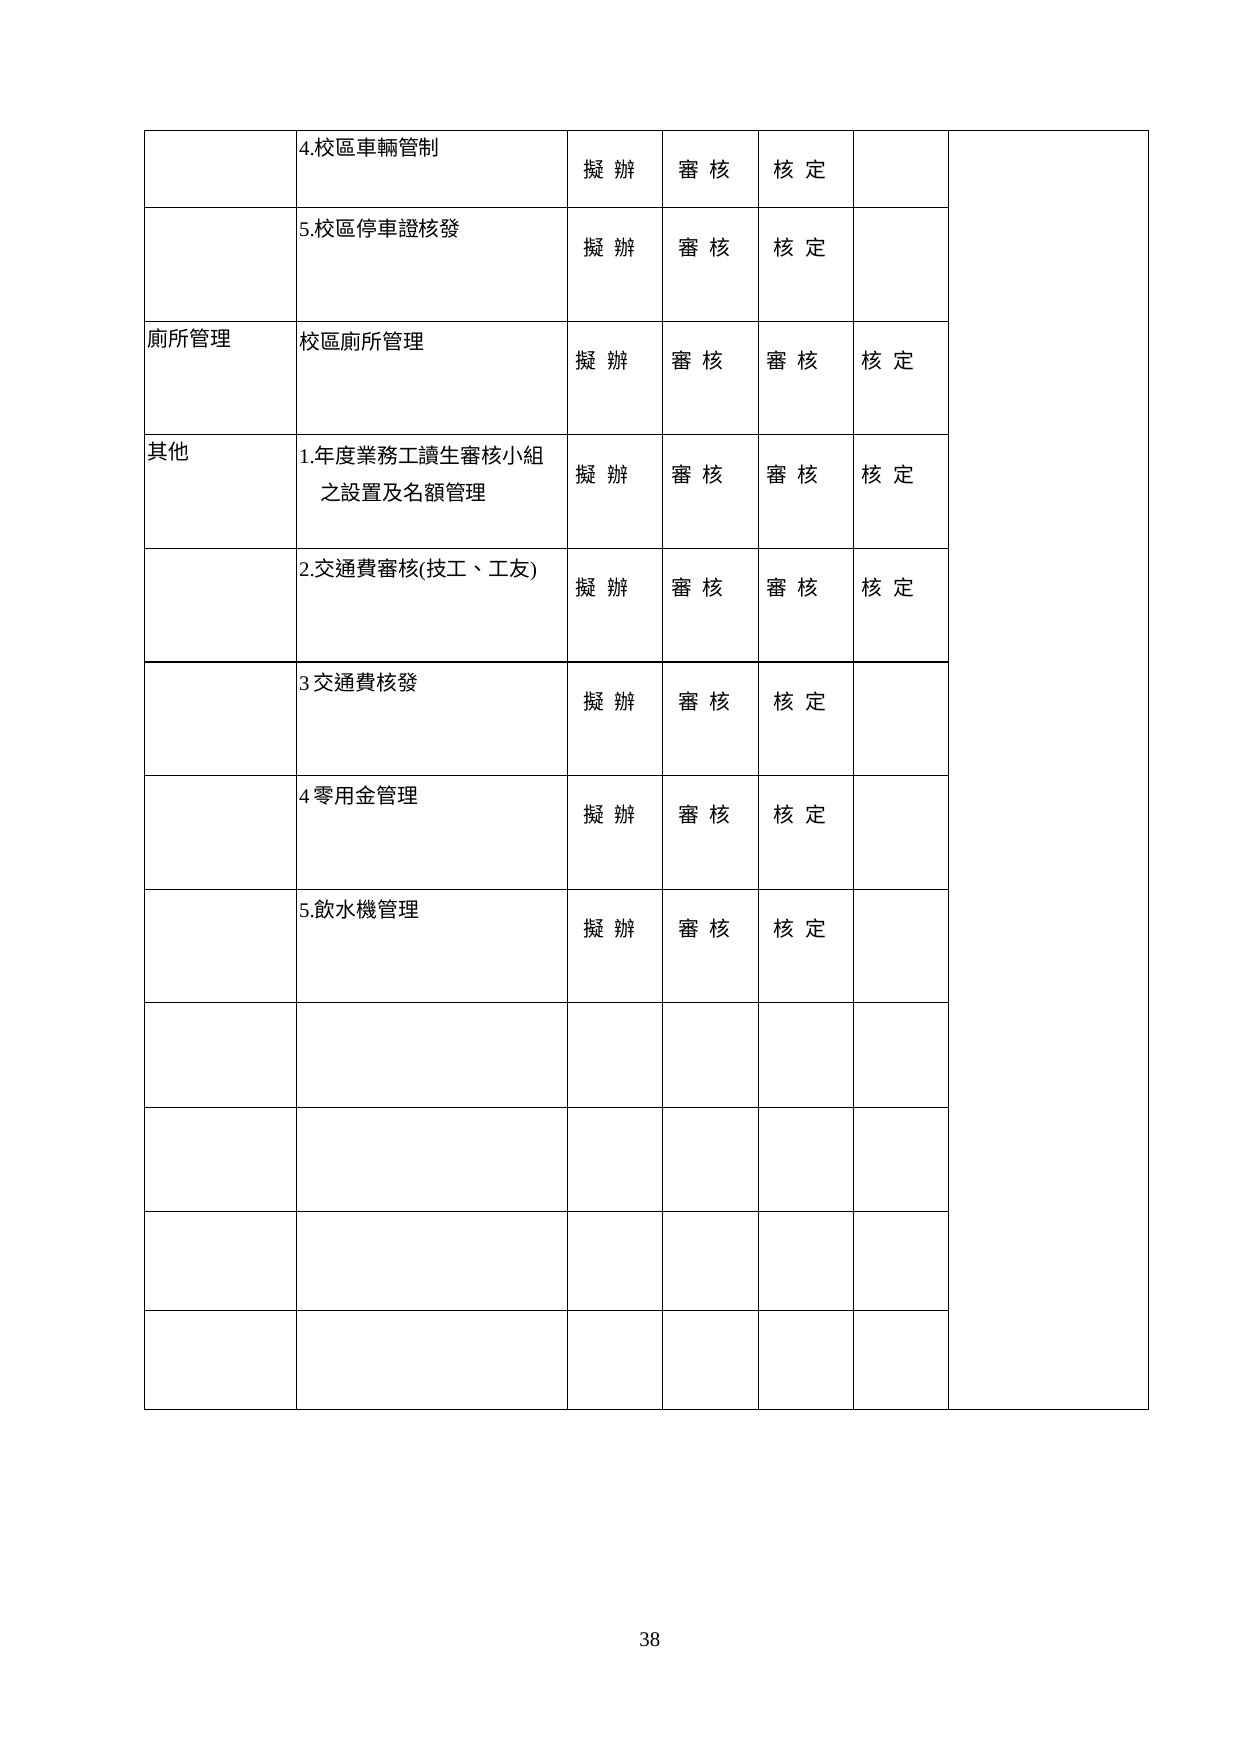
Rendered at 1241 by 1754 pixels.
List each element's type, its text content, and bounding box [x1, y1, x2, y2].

table_cell [568, 1212, 662, 1310]
table_cell [854, 663, 948, 775]
table_cell 擬 辦 [568, 435, 662, 548]
table_cell 審 核 [663, 776, 758, 888]
table_cell 核 定 [759, 208, 853, 321]
table_cell [297, 1108, 567, 1211]
table_cell 擬 辦 [568, 549, 662, 661]
table_cell [759, 1003, 853, 1107]
table_cell [854, 1212, 948, 1310]
table_cell 核 定 [759, 776, 853, 888]
table_cell [759, 1311, 853, 1409]
table_cell [663, 1003, 758, 1107]
table_cell 核 定 [759, 131, 853, 207]
table_cell [145, 1311, 296, 1409]
table_cell 審 核 [663, 131, 758, 207]
table_cell [854, 131, 948, 207]
table_cell [297, 1311, 567, 1409]
table_cell [663, 1311, 758, 1409]
table_cell 校區廁所管理 [297, 322, 567, 434]
table_cell 核 定 [854, 549, 948, 661]
table_cell 4零用金管理 [297, 776, 567, 888]
table_cell [145, 663, 296, 775]
table_cell [297, 1003, 567, 1107]
table_cell 擬 辦 [568, 776, 662, 888]
table_cell [663, 1212, 758, 1310]
table_cell [145, 1108, 296, 1211]
table_cell 擬 辦 [568, 322, 662, 434]
table_cell 核 定 [854, 435, 948, 548]
table_cell [297, 1212, 567, 1310]
table_cell 擬 辦 [568, 131, 662, 207]
table_cell [145, 1003, 296, 1107]
table_cell [663, 1108, 758, 1211]
table_cell 5.飲水機管理 [297, 890, 567, 1002]
table_cell [145, 1212, 296, 1310]
table_cell 5.校區停車證核發 [297, 208, 567, 321]
table_cell [568, 1003, 662, 1107]
table_cell [854, 1108, 948, 1211]
table_cell 核 定 [854, 322, 948, 434]
table_cell 擬 辦 [568, 890, 662, 1002]
table_cell 核 定 [759, 890, 853, 1002]
table_cell 擬 辦 [568, 663, 662, 775]
table_cell [145, 131, 296, 207]
table_cell [145, 549, 296, 661]
table_cell [854, 776, 948, 888]
table_cell [854, 1311, 948, 1409]
table_cell [759, 1212, 853, 1310]
table_cell 1.年度業務工讀生審核小組之設置及名額管理 [297, 435, 567, 548]
table_cell [145, 208, 296, 321]
table_cell [145, 890, 296, 1002]
table_cell 3交通費核發 [297, 663, 567, 775]
table_cell [145, 776, 296, 888]
table_cell 審 核 [759, 549, 853, 661]
table_cell 審 核 [663, 549, 758, 661]
table_cell 審 核 [663, 208, 758, 321]
table_cell 核 定 [759, 663, 853, 775]
table_cell [949, 131, 1148, 1409]
table_cell 審 核 [663, 435, 758, 548]
table_cell 審 核 [663, 890, 758, 1002]
table_cell 其他 [145, 435, 296, 548]
table_cell 2.交通費審核(技工、工友) [297, 549, 567, 661]
table_cell [854, 890, 948, 1002]
table_cell 擬 辦 [568, 208, 662, 321]
table_cell 審 核 [663, 663, 758, 775]
table_cell 4.校區車輛管制 [297, 131, 567, 207]
table_cell [759, 1108, 853, 1211]
table_cell [568, 1311, 662, 1409]
table_cell 審 核 [759, 435, 853, 548]
table_cell [854, 208, 948, 321]
table_cell 廁所管理 [145, 322, 296, 434]
table_cell 審 核 [663, 322, 758, 434]
table_cell [568, 1108, 662, 1211]
table_cell [854, 1003, 948, 1107]
table_cell 審 核 [759, 322, 853, 434]
